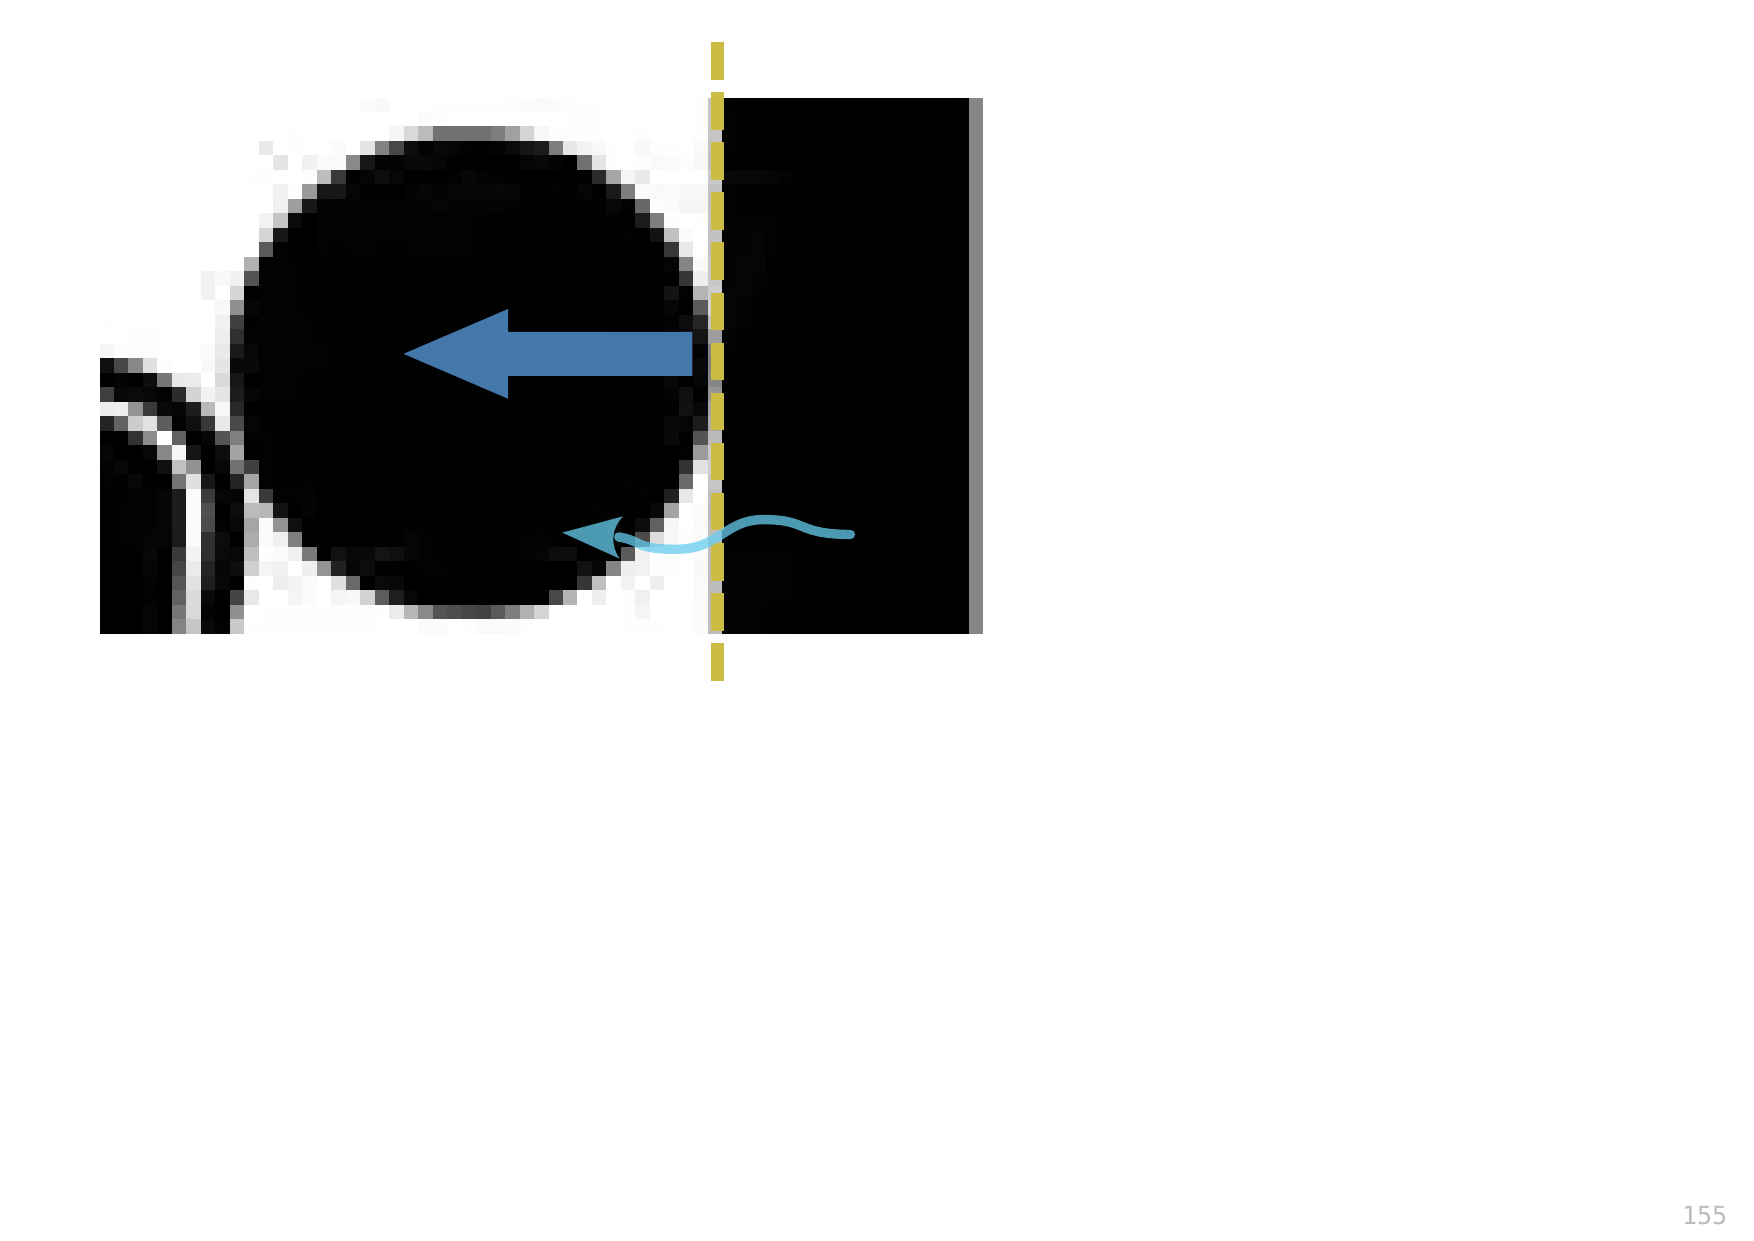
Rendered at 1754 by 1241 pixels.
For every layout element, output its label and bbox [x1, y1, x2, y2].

picture [100, 98, 998, 634]
text_box [403, 308, 693, 399]
